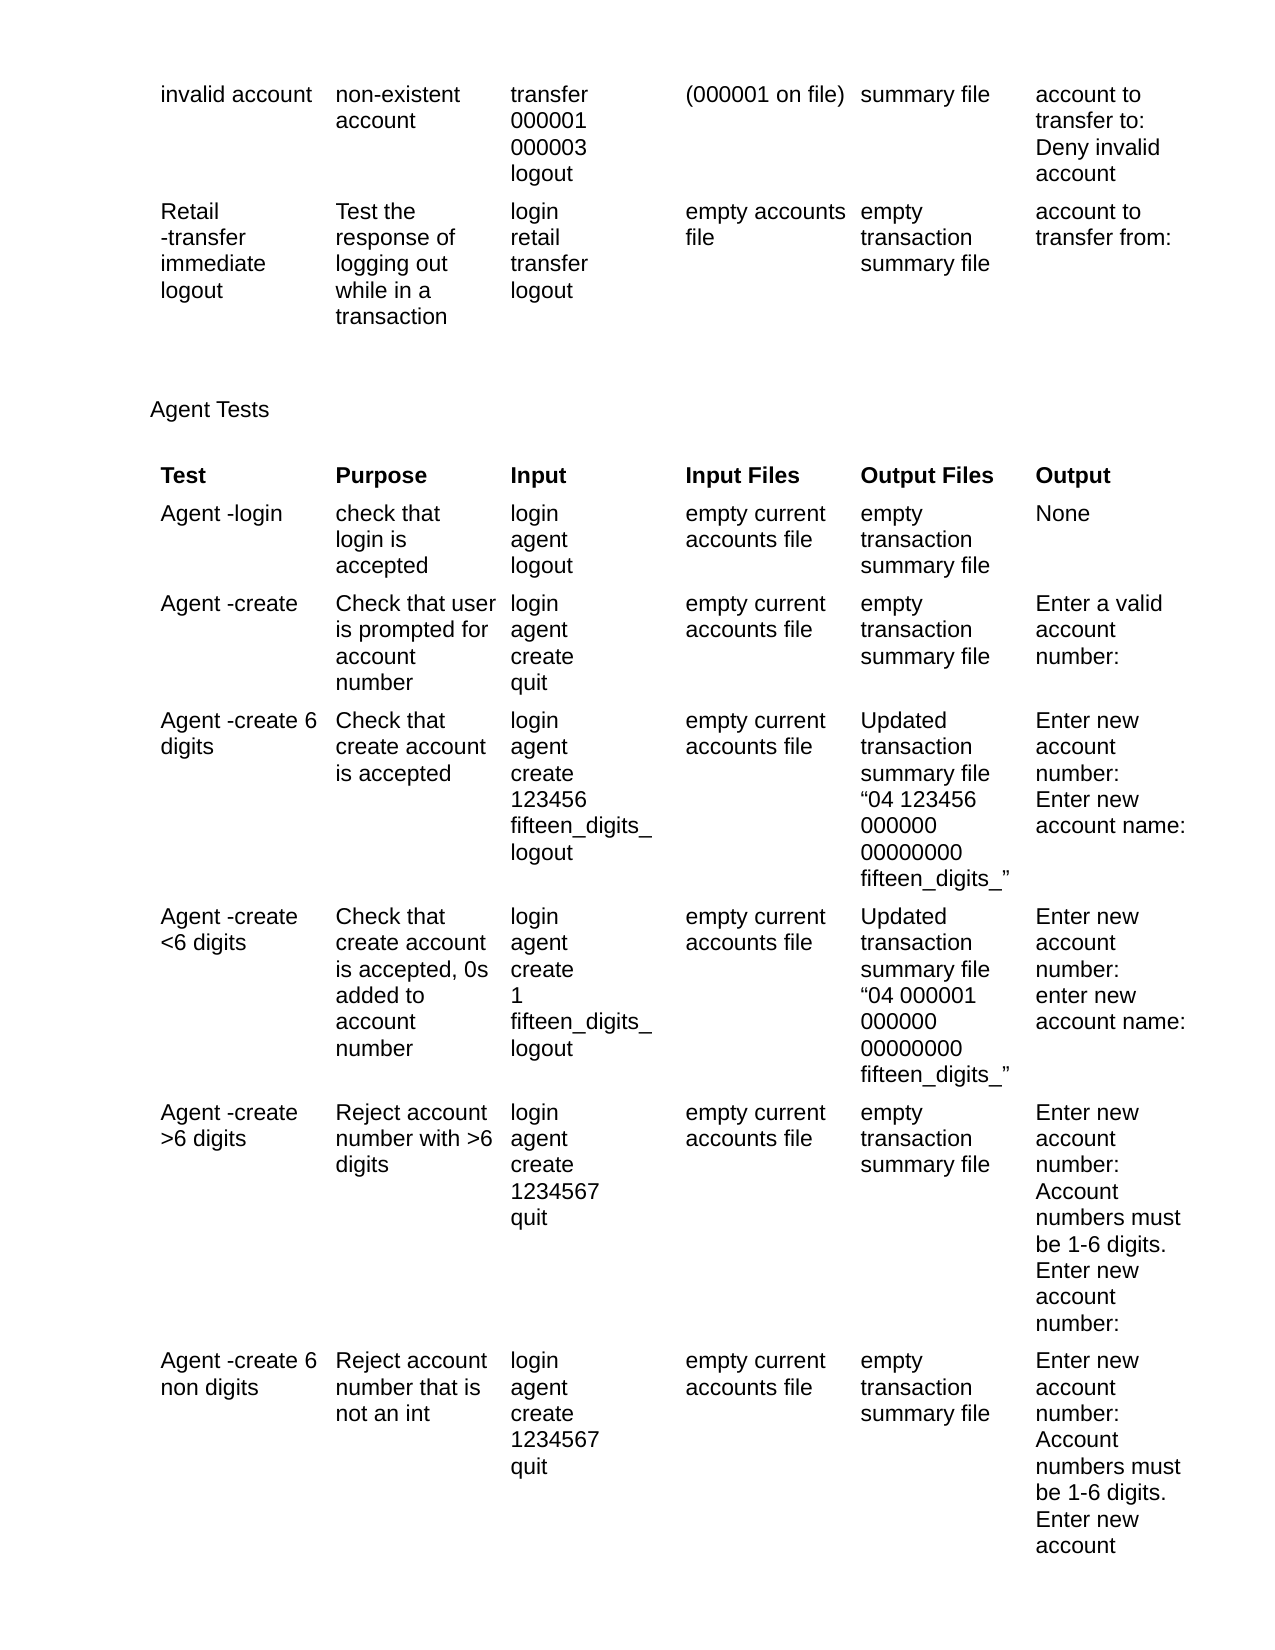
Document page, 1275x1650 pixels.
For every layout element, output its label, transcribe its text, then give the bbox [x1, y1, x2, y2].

table_cell check that login is accepted [330, 494, 505, 584]
table_cell login agent create 1234567 quit [505, 1093, 680, 1342]
table_cell Enter new account number: Account numbers must be 1-6 digits. Enter new account number: [1030, 1093, 1205, 1342]
table_header Purpose [330, 456, 505, 494]
table_cell Updated transaction summary file “04 123456 000000 00000000 fifteen_digits_” [855, 701, 1030, 897]
table_cell Check that create account is accepted, 0s added to account number [330, 897, 505, 1093]
table_cell Agent -create [155, 584, 330, 701]
table_header Test [155, 456, 330, 494]
table_cell None [1030, 494, 1205, 584]
table_cell empty transaction summary file [855, 192, 1030, 335]
table_cell Updated transaction summary file “04 000001 000000 00000000 fifteen_digits_” [855, 897, 1030, 1093]
table_cell Enter new account number: Enter new account name: [1030, 701, 1205, 897]
table_cell invalid account [155, 75, 330, 192]
table_cell empty transaction summary file [855, 494, 1030, 584]
table_cell empty current accounts file [680, 584, 855, 701]
table_cell non-existent account [330, 75, 505, 192]
table_cell Agent -create <6 digits [155, 897, 330, 1093]
table_cell transfer 000001 000003 logout [505, 75, 680, 192]
table_header Input [505, 456, 680, 494]
table_cell empty accounts file [680, 192, 855, 335]
table_cell Enter new account number: enter new account name: [1030, 897, 1205, 1093]
table_cell Agent -create >6 digits [155, 1093, 330, 1342]
table_header Output [1030, 456, 1205, 494]
table_cell Agent -login [155, 494, 330, 584]
table_cell Reject account number that is not an int [330, 1342, 505, 1564]
table_cell Retail -transfer immediate logout [155, 192, 330, 335]
table_cell empty current accounts file [680, 1342, 855, 1564]
table_cell Check that user is prompted for account number [330, 584, 505, 701]
table_cell login agent create 1 fifteen_digits_ logout [505, 897, 680, 1093]
table_cell login agent logout [505, 494, 680, 584]
table_cell empty current accounts file [680, 1093, 855, 1342]
table_cell empty transaction summary file [855, 1093, 1030, 1342]
table_cell summary file [855, 75, 1030, 192]
table_cell login agent create 1234567 quit [505, 1342, 680, 1564]
table_cell login agent create 123456 fifteen_digits_ logout [505, 701, 680, 897]
table_cell Check that create account is accepted [330, 701, 505, 897]
table_cell login retail transfer logout [505, 192, 680, 335]
table_cell Test the response of logging out while in a transaction [330, 192, 505, 335]
table_cell (000001 on file) [680, 75, 855, 192]
text Agent Tests [150, 396, 1125, 422]
table_cell empty transaction summary file [855, 1342, 1030, 1564]
table_header Output Files [855, 456, 1030, 494]
table_cell Reject account number with >6 digits [330, 1093, 505, 1342]
table_cell empty transaction summary file [855, 584, 1030, 701]
table_cell Agent -create 6 non digits [155, 1342, 330, 1564]
table_cell empty current accounts file [680, 494, 855, 584]
table_cell account to transfer to: Deny invalid account [1030, 75, 1205, 192]
table_cell empty current accounts file [680, 897, 855, 1093]
table_cell empty current accounts file [680, 701, 855, 897]
table_cell Enter a valid account number: [1030, 584, 1205, 701]
table_cell Enter new account number: Account numbers must be 1-6 digits. Enter new account [1030, 1342, 1205, 1564]
table_cell login agent create quit [505, 584, 680, 701]
table_cell Agent -create 6 digits [155, 701, 330, 897]
table_cell account to transfer from: [1030, 192, 1205, 335]
table_header Input Files [680, 456, 855, 494]
